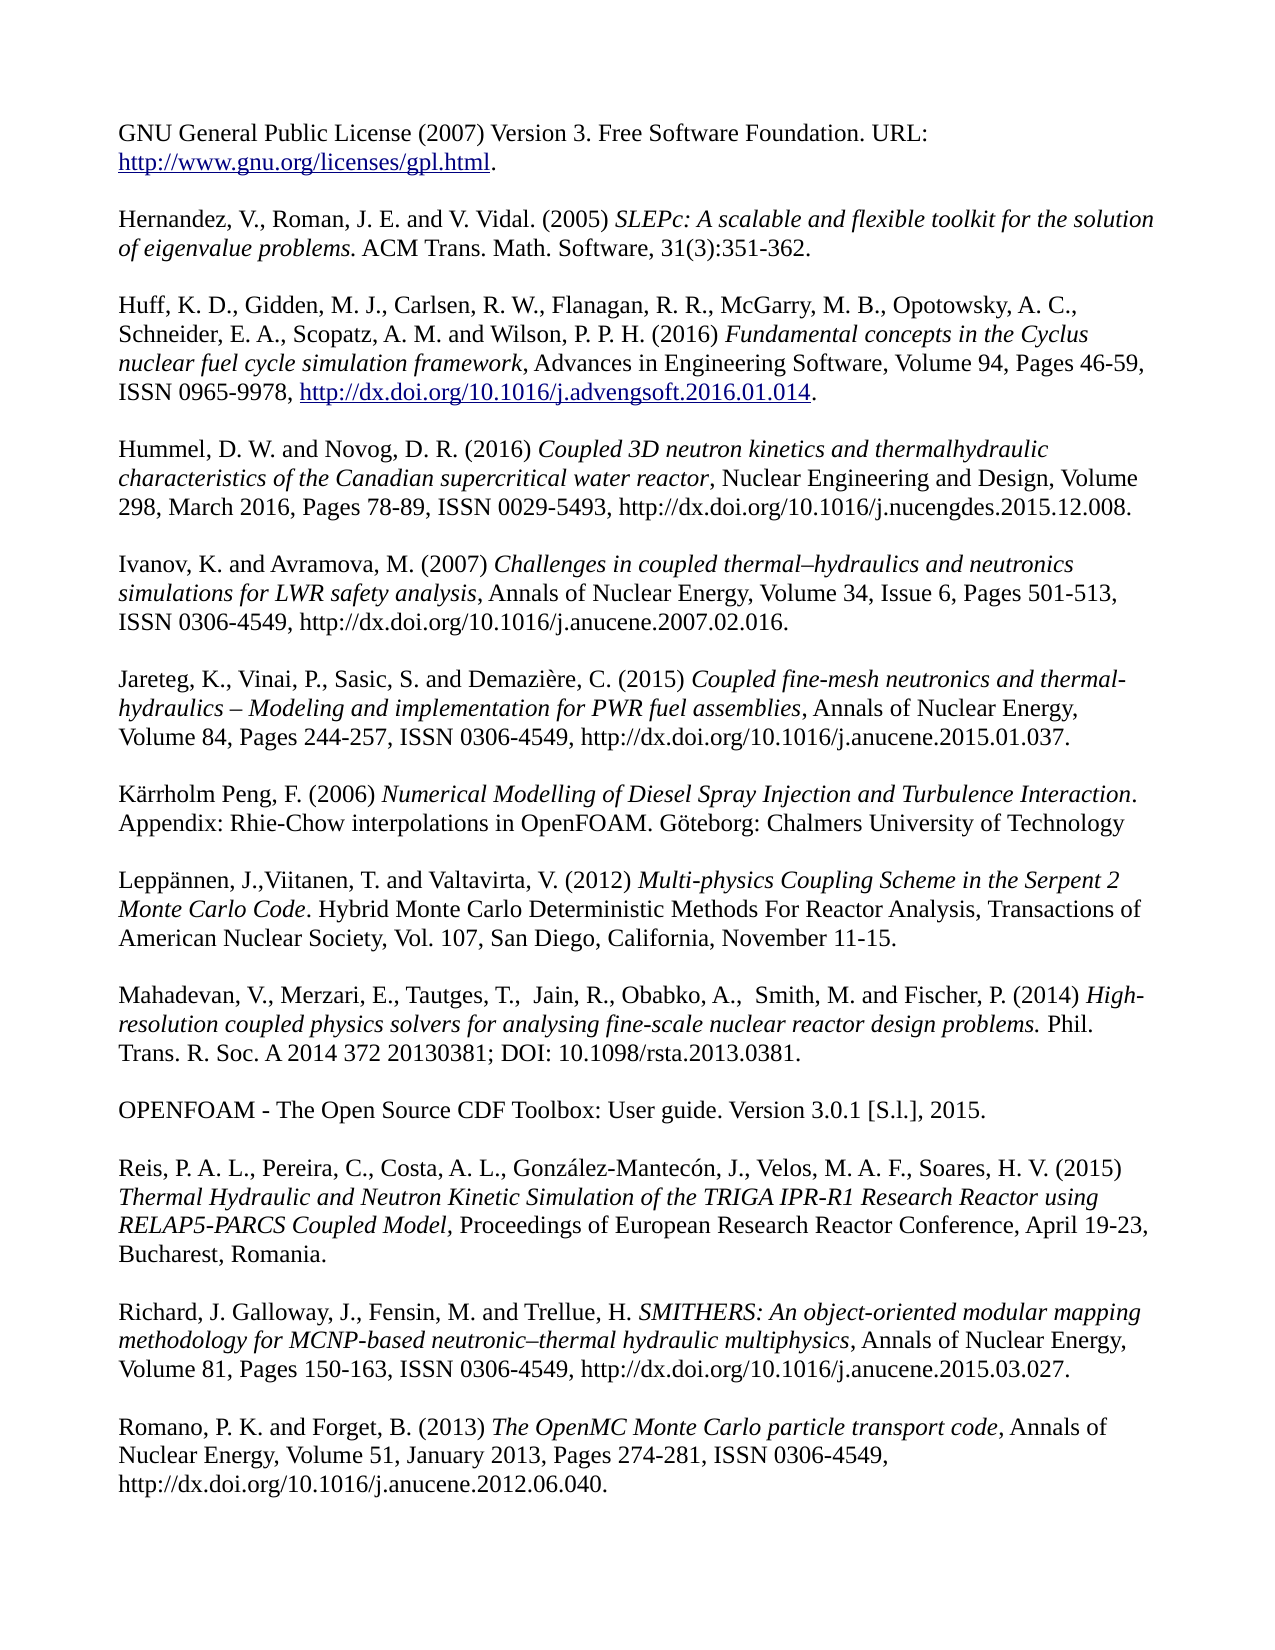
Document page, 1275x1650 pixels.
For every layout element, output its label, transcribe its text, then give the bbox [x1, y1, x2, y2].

text OPENFOAM - The Open Source CDF Toolbox: User guide. Version 3.0.1 [S.l.], 2015. [118, 1096, 1157, 1124]
text Jareteg, K., Vinai, P., Sasic, S. and Demazière, C. (2015) Coupled fine-mesh neutronics and thermal-hydraulics – Modeling and implementation for PWR fuel assemblies, Annals of Nuclear Energy, Volume 84, Pages 244-257, ISSN 0306-4549, http://dx.doi.org/10.1016/j.anucene.2015.01.037. [118, 664, 1157, 751]
text Hummel, D. W. and Novog, D. R. (2016) Coupled 3D neutron kinetics and thermalhydraulic characteristics of the Canadian supercritical water reactor, Nuclear Engineering and Design, Volume 298, March 2016, Pages 78-89, ISSN 0029-5493, http://dx.doi.org/10.1016/j.nucengdes.2015.12.008. [118, 434, 1157, 521]
text Ivanov, K. and Avramova, M. (2007) Challenges in coupled thermal–hydraulics and neutronics simulations for LWR safety analysis, Annals of Nuclear Energy, Volume 34, Issue 6, Pages 501-513, ISSN 0306-4549, http://dx.doi.org/10.1016/j.anucene.2007.02.016. [118, 549, 1157, 636]
text Hernandez, V., Roman, J. E. and V. Vidal. (2005) SLEPc: A scalable and flexible toolkit for the solution of eigenvalue problems. ACM Trans. Math. Software, 31(3):351-362. [118, 204, 1157, 262]
text Reis, P. A. L., Pereira, C., Costa, A. L., González-Mantecón, J., Velos, M. A. F., Soares, H. V. (2015) Thermal Hydraulic and Neutron Kinetic Simulation of the TRIGA IPR-R1 Research Reactor using RELAP5-PARCS Coupled Model, Proceedings of European Research Reactor Conference, April 19-23, Bucharest, Romania. [118, 1153, 1157, 1268]
text Richard, J. Galloway, J., Fensin, M. and Trellue, H. SMITHERS: An object-oriented modular mapping methodology for MCNP-based neutronic–thermal hydraulic multiphysics, Annals of Nuclear Energy, Volume 81, Pages 150-163, ISSN 0306-4549, http://dx.doi.org/10.1016/j.anucene.2015.03.027. [118, 1297, 1157, 1383]
text GNU General Public License (2007) Version 3. Free Software Foundation. URL: http://www.gnu.org/licenses/gpl.html. [118, 118, 1157, 176]
text Leppännen, J.,Viitanen, T. and Valtavirta, V. (2012) Multi-physics Coupling Scheme in the Serpent 2 Monte Carlo Code. Hybrid Monte Carlo Deterministic Methods For Reactor Analysis, Transactions of American Nuclear Society, Vol. 107, San Diego, California, November 11-15. [118, 866, 1157, 952]
text Romano, P. K. and Forget, B. (2013) The OpenMC Monte Carlo particle transport code, Annals of Nuclear Energy, Volume 51, January 2013, Pages 274-281, ISSN 0306-4549, http://dx.doi.org/10.1016/j.anucene.2012.06.040. [118, 1412, 1157, 1498]
text Huff, K. D., Gidden, M. J., Carlsen, R. W., Flanagan, R. R., McGarry, M. B., Opotowsky, A. C., Schneider, E. A., Scopatz, A. M. and Wilson, P. P. H. (2016) Fundamental concepts in the Cyclus nuclear fuel cycle simulation framework, Advances in Engineering Software, Volume 94, Pages 46-59, ISSN 0965-9978, http://dx.doi.org/10.1016/j.advengsoft.2016.01.014. [118, 291, 1157, 406]
text Mahadevan, V., Merzari, E., Tautges, T., Jain, R., Obabko, A., Smith, M. and Fischer, P. (2014) High-resolution coupled physics solvers for analysing fine-scale nuclear reactor design problems. Phil. Trans. R. Soc. A 2014 372 20130381; DOI: 10.1098/rsta.2013.0381. [118, 981, 1157, 1067]
text Kärrholm Peng, F. (2006) Numerical Modelling of Diesel Spray Injection and Turbulence Interaction. Appendix: Rhie-Chow interpolations in OpenFOAM. Göteborg: Chalmers University of Technology [118, 779, 1157, 837]
